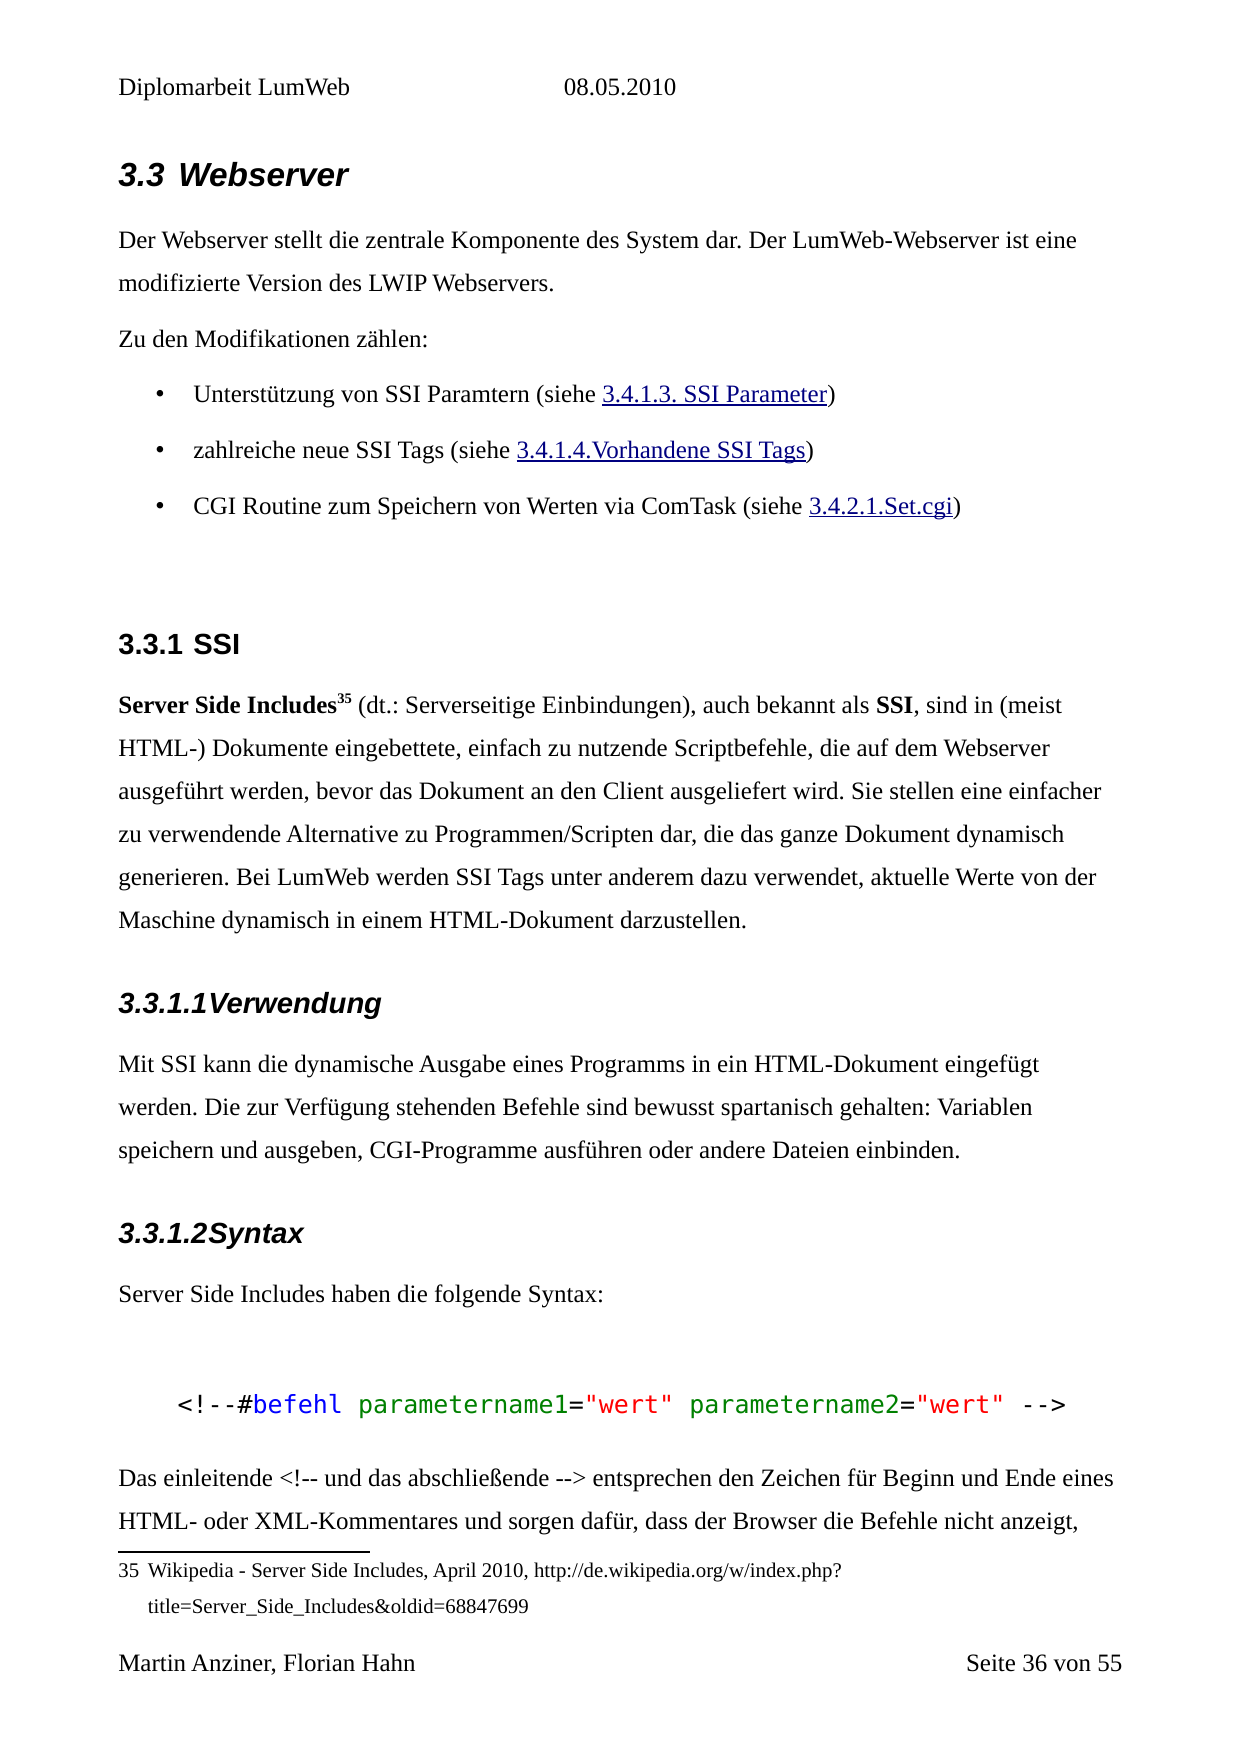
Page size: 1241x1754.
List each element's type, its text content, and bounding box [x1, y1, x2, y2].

subtitle Webserver [118, 155, 1122, 193]
subtitle Syntax [118, 1216, 1122, 1249]
text Wikipedia - Server Side Includes, April 2010, http://de.wikipedia.org/w/index.php?title=Server_Side_Includes&oldid=68847699 [118, 1558, 1122, 1618]
list Unterstützung von SSI Paramtern (siehe 3.4.1.3. SSI Parameter) [156, 379, 1122, 408]
text Zu den Modifikationen zählen: [118, 324, 1122, 353]
text Das einleitende <!-- und das abschließende --> entsprechen den Zeichen für Beginn und Ende eines HTML- oder XML-Kommentares und sorgen dafür, dass der Browser die Befehle nicht anzeigt, [118, 1463, 1122, 1535]
list zahlreiche neue SSI Tags (siehe 3.4.1.4.Vorhandene SSI Tags) [156, 435, 1122, 464]
subtitle Verwendung [118, 986, 1122, 1020]
list <!--#befehl parametername1="wert" parametername2="wert" --> [177, 1390, 1122, 1419]
list CGI Routine zum Speichern von Werten via ComTask (siehe 3.4.2.1.Set.cgi) [156, 491, 1122, 519]
text Server Side Includes haben die folgende Syntax: [118, 1279, 1122, 1307]
subtitle SSI [118, 627, 1122, 661]
text Der Webserver stellt die zentrale Komponente des System dar. Der LumWeb-Webserver ist eine modifizierte Version des LWIP Webservers. [118, 225, 1122, 297]
text Mit SSI kann die dynamische Ausgabe eines Programms in ein HTML-Dokument eingefügt werden. Die zur Verfügung stehenden Befehle sind bewusst spartanisch gehalten: Variablen speichern und ausgeben, CGI-Programme ausführen oder andere Dateien einbinden. [118, 1049, 1122, 1164]
text Server Side Includes (dt.: Serverseitige Einbindungen), auch bekannt als SSI, sind in (meist HTML-) Dokumente eingebettete, einfach zu nutzende Scriptbefehle, die auf dem Webserver ausgeführt werden, bevor das Dokument an den Client ausgeliefert wird. Sie stellen eine einfacher zu verwendende Alternative zu Programmen/Scripten dar, die das ganze Dokument dynamisch generieren. Bei LumWeb werden SSI Tags unter anderem dazu verwendet, aktuelle Werte von der Maschine dynamisch in einem HTML-Dokument darzustellen. [118, 690, 1122, 934]
